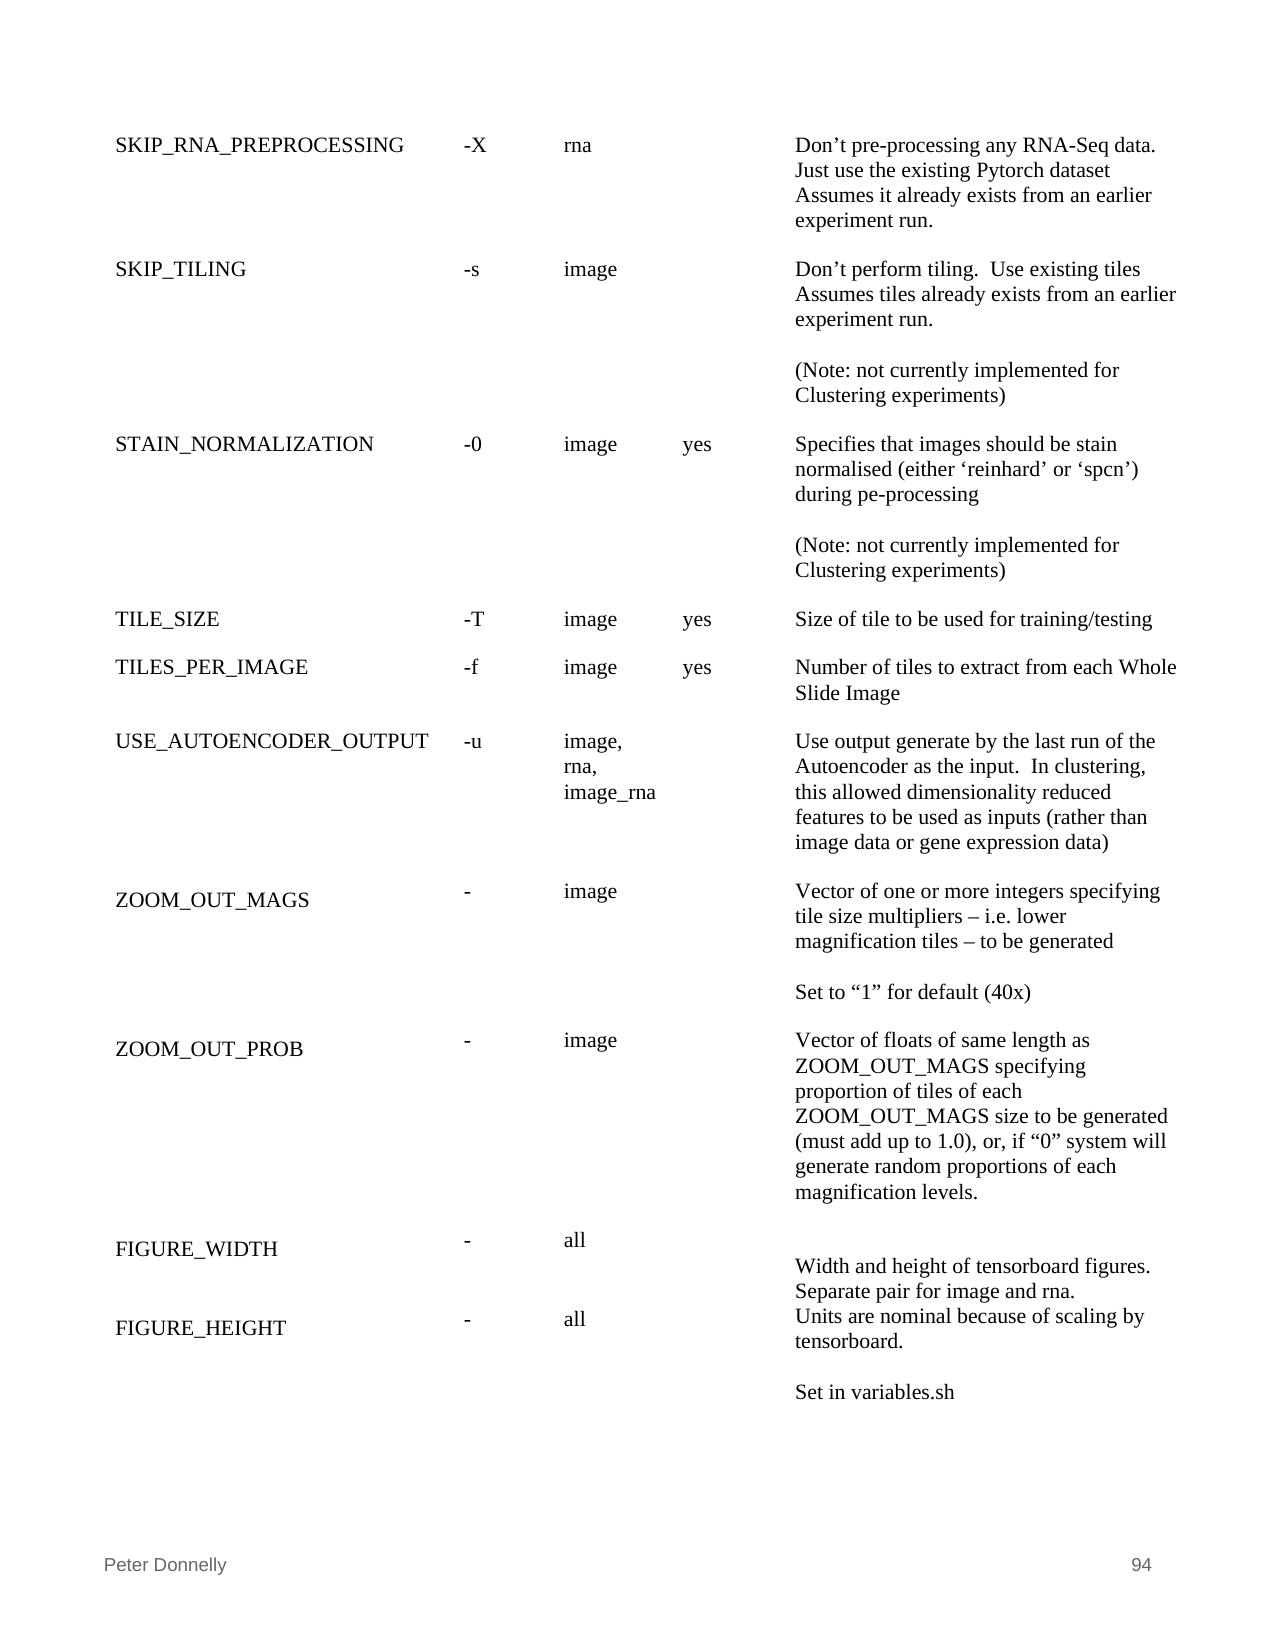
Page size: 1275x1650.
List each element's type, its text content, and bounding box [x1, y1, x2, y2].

table_cell image [552, 594, 671, 642]
table_cell Size of tile to be used for training/testing [783, 594, 1189, 642]
table_cell all [552, 1216, 671, 1294]
table_cell - [452, 1216, 552, 1294]
table_cell -s [452, 244, 552, 419]
table_cell STAIN_NORMALIZATION [104, 419, 452, 594]
table_cell rna [552, 120, 671, 244]
table_cell FIGURE_HEIGHT [104, 1295, 452, 1441]
table_cell image [552, 244, 671, 419]
table_cell SKIP_RNA_PREPROCESSING [104, 120, 452, 244]
table_cell [671, 120, 783, 244]
table_cell - [452, 866, 552, 1016]
table_cell Vector of floats of same length as ZOOM_OUT_MAGS specifying proportion of tiles of each ZOOM_OUT_MAGS size to be generated (must add up to 1.0), or, if “0” system will generate random proportions of each magnification levels. [783, 1016, 1189, 1216]
table_cell Don’t perform tiling. Use existing tiles Assumes tiles already exists from an earlier experiment run. (Note: not currently implemented for Clustering experiments) [783, 244, 1189, 419]
table_cell - [452, 1016, 552, 1216]
table_cell [671, 244, 783, 419]
table_cell yes [671, 419, 783, 594]
table_cell ZOOM_OUT_PROB [104, 1016, 452, 1216]
table_cell [671, 1295, 783, 1441]
table_cell - [452, 1295, 552, 1441]
table_cell image [552, 866, 671, 1016]
table_cell TILES_PER_IMAGE [104, 643, 452, 716]
table_cell Width and height of tensorboard figures. Separate pair for image and rna. Units are nominal because of scaling by tensorboard. Set in variables.sh [783, 1216, 1189, 1441]
table_cell image [552, 643, 671, 716]
table_cell -X [452, 120, 552, 244]
table_cell image, rna, image_rna [552, 716, 671, 866]
table_cell [671, 866, 783, 1016]
table_cell ZOOM_OUT_MAGS [104, 866, 452, 1016]
table_cell FIGURE_WIDTH [104, 1216, 452, 1294]
table_cell Don’t pre-processing any RNA-Seq data. Just use the existing Pytorch dataset Assumes it already exists from an earlier experiment run. [783, 120, 1189, 244]
table_cell SKIP_TILING [104, 244, 452, 419]
table_cell -0 [452, 419, 552, 594]
table_cell -f [452, 643, 552, 716]
table_cell [671, 716, 783, 866]
table_cell all [552, 1295, 671, 1441]
table_cell [671, 1216, 783, 1294]
table_cell Use output generate by the last run of the Autoencoder as the input. In clustering, this allowed dimensionality reduced features to be used as inputs (rather than image data or gene expression data) [783, 716, 1189, 866]
table_cell USE_AUTOENCODER_OUTPUT [104, 716, 452, 866]
table_cell -T [452, 594, 552, 642]
table_cell yes [671, 643, 783, 716]
table_cell -u [452, 716, 552, 866]
table_cell Specifies that images should be stain normalised (either ‘reinhard’ or ‘spcn’) during pe-processing (Note: not currently implemented for Clustering experiments) [783, 419, 1189, 594]
table_cell image [552, 419, 671, 594]
table_cell Vector of one or more integers specifying tile size multipliers – i.e. lower magnification tiles – to be generated Set to “1” for default (40x) [783, 866, 1189, 1016]
table_cell [671, 1016, 783, 1216]
table_cell Number of tiles to extract from each Whole Slide Image [783, 643, 1189, 716]
table_cell image [552, 1016, 671, 1216]
table_cell yes [671, 594, 783, 642]
table_cell TILE_SIZE [104, 594, 452, 642]
